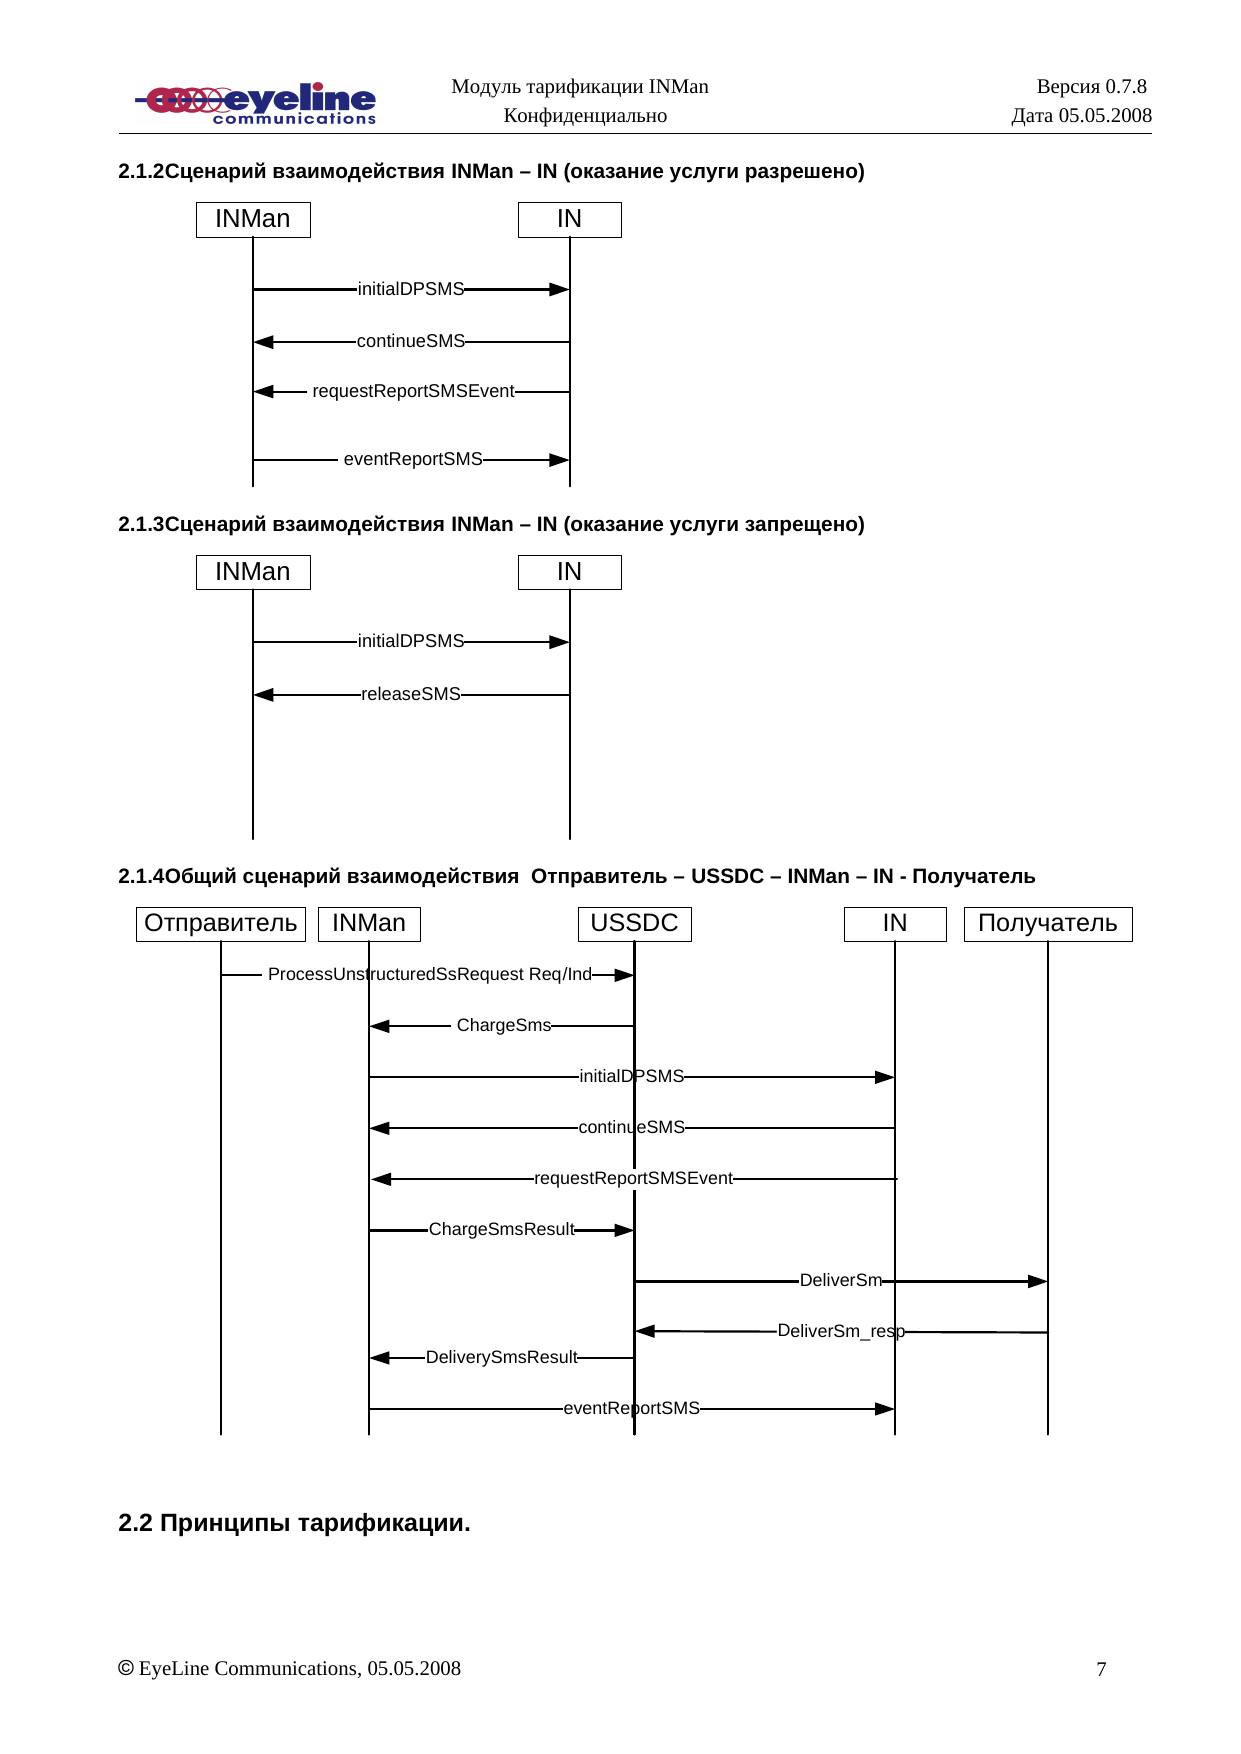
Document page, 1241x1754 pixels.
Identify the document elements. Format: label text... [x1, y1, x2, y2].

picture [135, 82, 376, 124]
subtitle Принципы тарификации. [118, 1508, 1151, 1537]
subtitle Сценарий взаимодействия INMan – IN (оказание услуги запрещено) [118, 510, 1151, 535]
subtitle Общий сценарий взаимодействия Отправитель – USSDC – INMan – IN - Получатель [118, 863, 1151, 888]
subtitle Сценарий взаимодействия INMan – IN (оказание услуги разрешено) [118, 158, 1151, 183]
